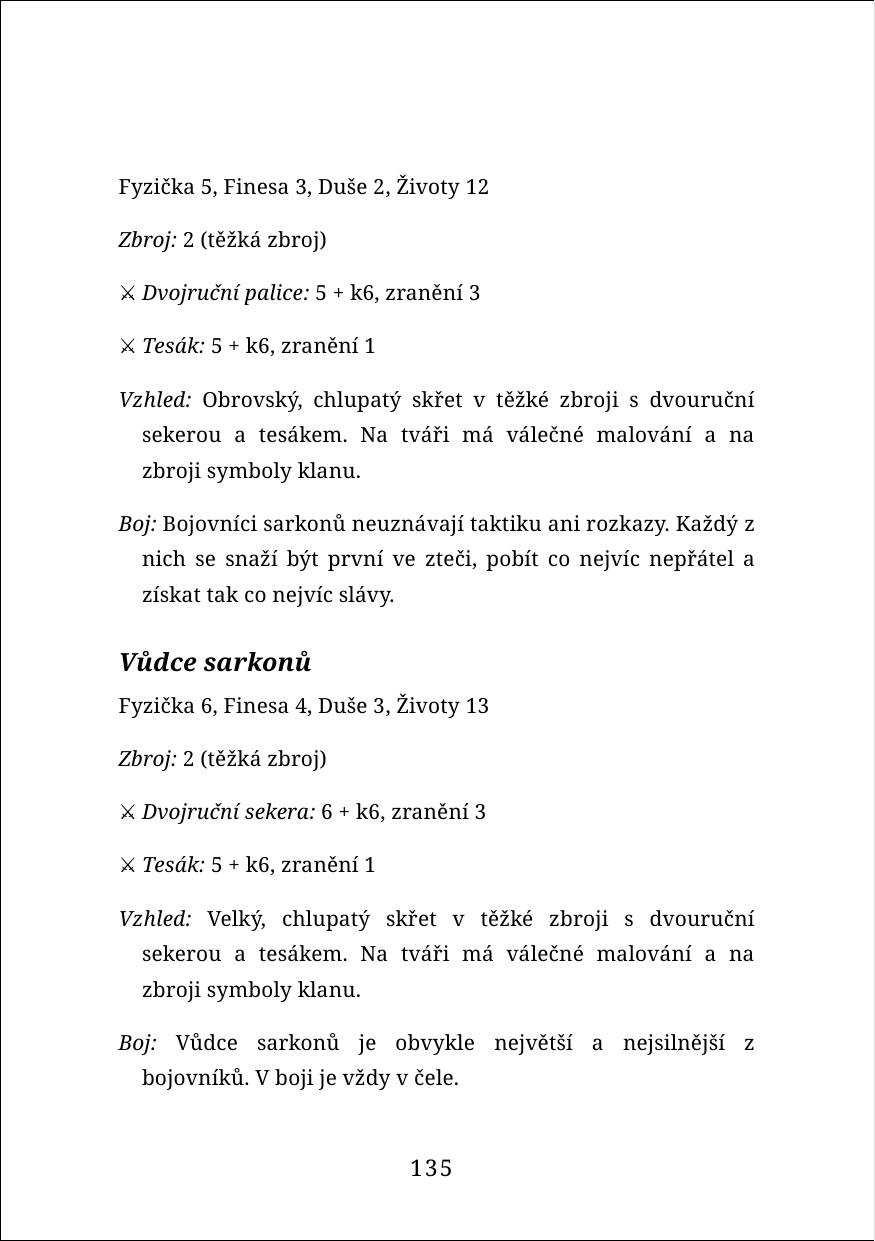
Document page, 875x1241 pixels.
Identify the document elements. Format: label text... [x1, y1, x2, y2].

text ⚔ Tesák: 5 + k6, zranění 1 [118, 331, 756, 360]
text Zbroj: 2 (těžká zbroj) [118, 225, 756, 253]
text ⚔ Tesák: 5 + k6, zranění 1 [118, 851, 756, 879]
text Fyzička 6, Finesa 4, Duše 3, Životy 13 [118, 691, 756, 719]
text ⚔ Dvojruční sekera: 6 + k6, zranění 3 [118, 797, 756, 826]
text Boj: Bojovníci sarkonů neuznávají taktiku ani rozkazy. Každý z nich se snaží být první ve zteči, pobít co nejvíc nepřátel a získat tak co nejvíc slávy. [118, 509, 756, 608]
text Vzhled: Obrovský, chlupatý skřet v těžké zbroji s dvouruční sekerou a tesákem. Na tváři má válečné malování a na zbroji symboly klanu. [118, 385, 756, 484]
text Fyzička 5, Finesa 3, Duše 2, Životy 12 [118, 172, 756, 200]
text ⚔ Dvojruční palice: 5 + k6, zranění 3 [118, 278, 756, 307]
text Vzhled: Velký, chlupatý skřet v těžké zbroji s dvouruční sekerou a tesákem. Na tváři má válečné malování a na zbroji symboly klanu. [118, 904, 756, 1003]
subtitle Vůdce sarkonů [118, 645, 756, 679]
text Zbroj: 2 (těžká zbroj) [118, 744, 756, 772]
text Boj: Vůdce sarkonů je obvykle největší a nejsilnější z bojovníků. V boji je vždy v čele. [118, 1028, 756, 1092]
